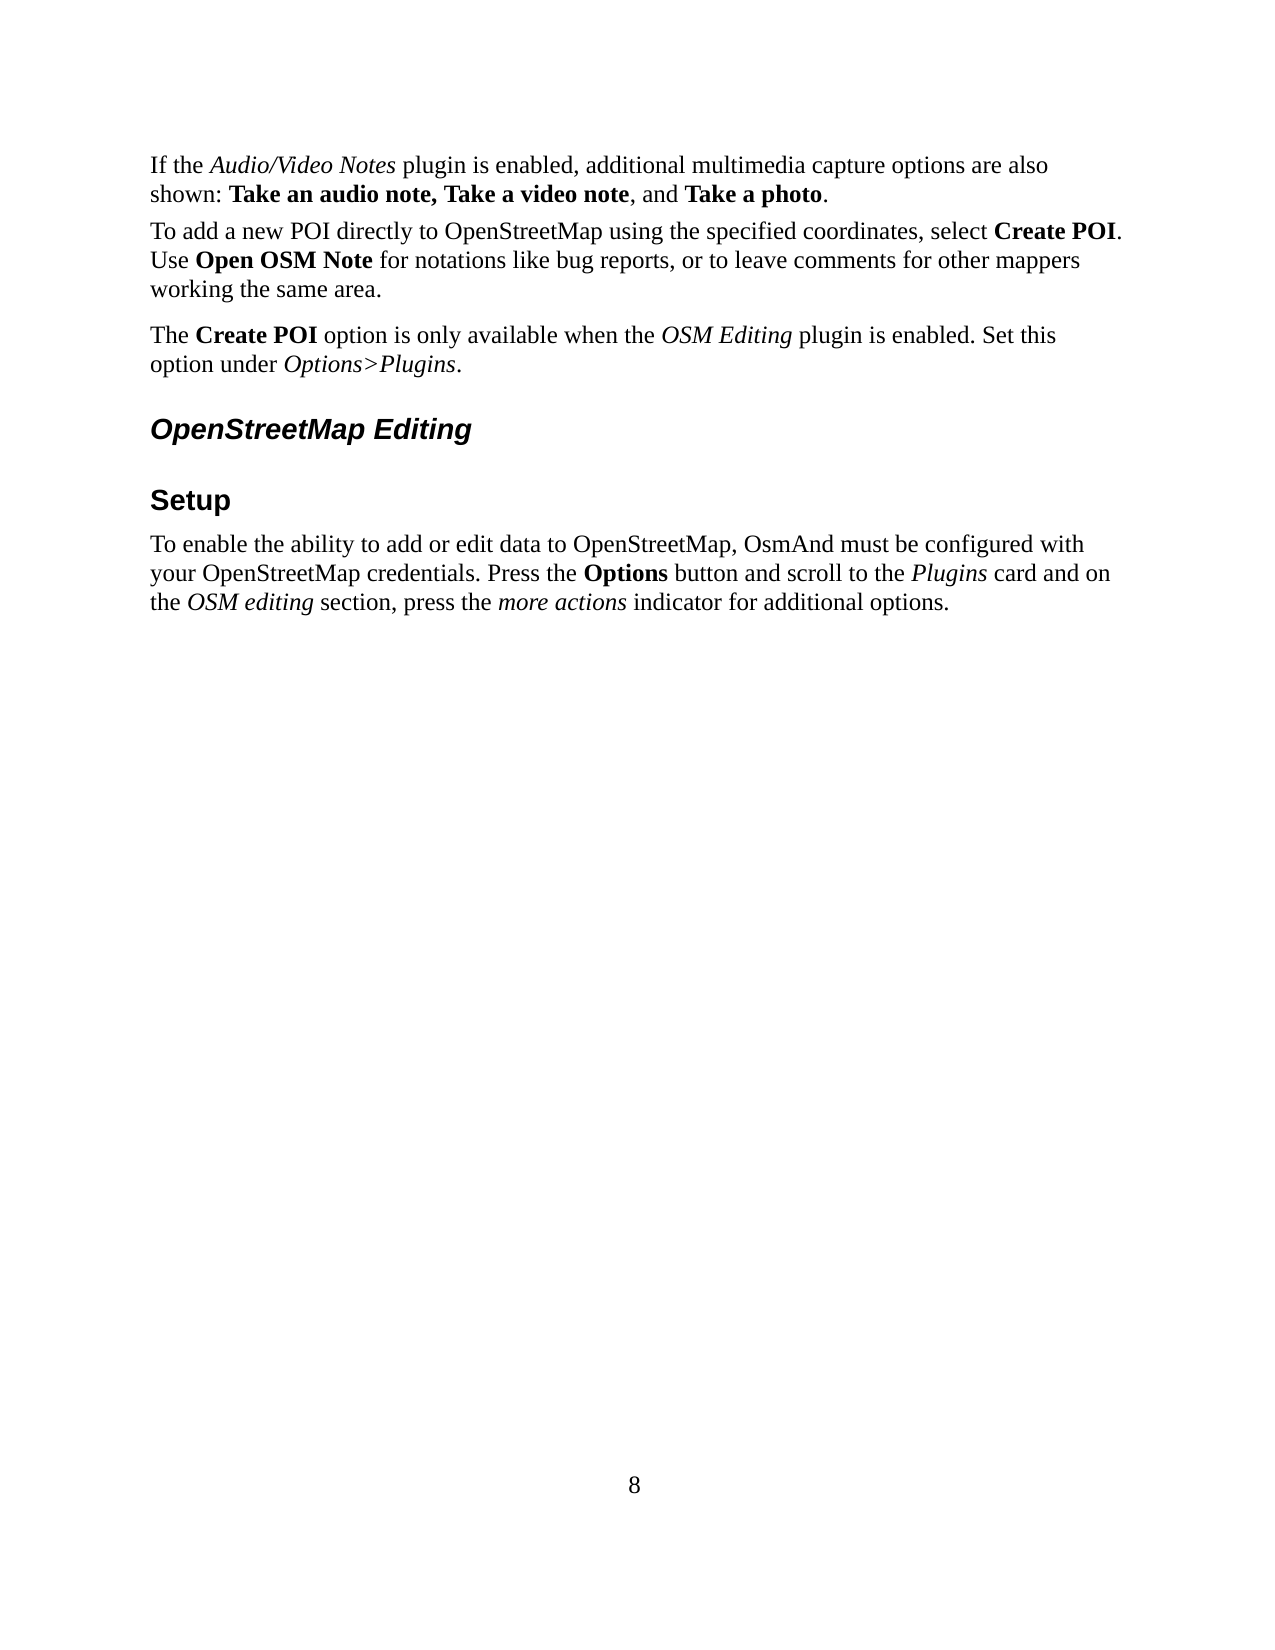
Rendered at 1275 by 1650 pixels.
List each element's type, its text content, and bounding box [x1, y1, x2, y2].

subtitle OpenStreetMap Editing [150, 412, 1125, 446]
text To enable the ability to add or edit data to OpenStreetMap, OsmAnd must be configured with your OpenStreetMap credentials. Press the Options button and scroll to the Plugins card and on the OSM editing section, press the more actions indicator for additional options. [150, 529, 1125, 615]
text The Create POI option is only available when the OSM Editing plugin is enabled. Set this option under Options>Plugins. [150, 321, 1125, 378]
subtitle Setup [150, 483, 1125, 517]
text If the Audio/Video Notes plugin is enabled, additional multimedia capture options are also shown: Take an audio note, Take a video note, and Take a photo. [150, 150, 1125, 207]
text To add a new POI directly to OpenStreetMap using the specified coordinates, select Create POI. Use Open OSM Note for notations like bug reports, or to leave comments for other mappers working the same area. [150, 216, 1125, 303]
